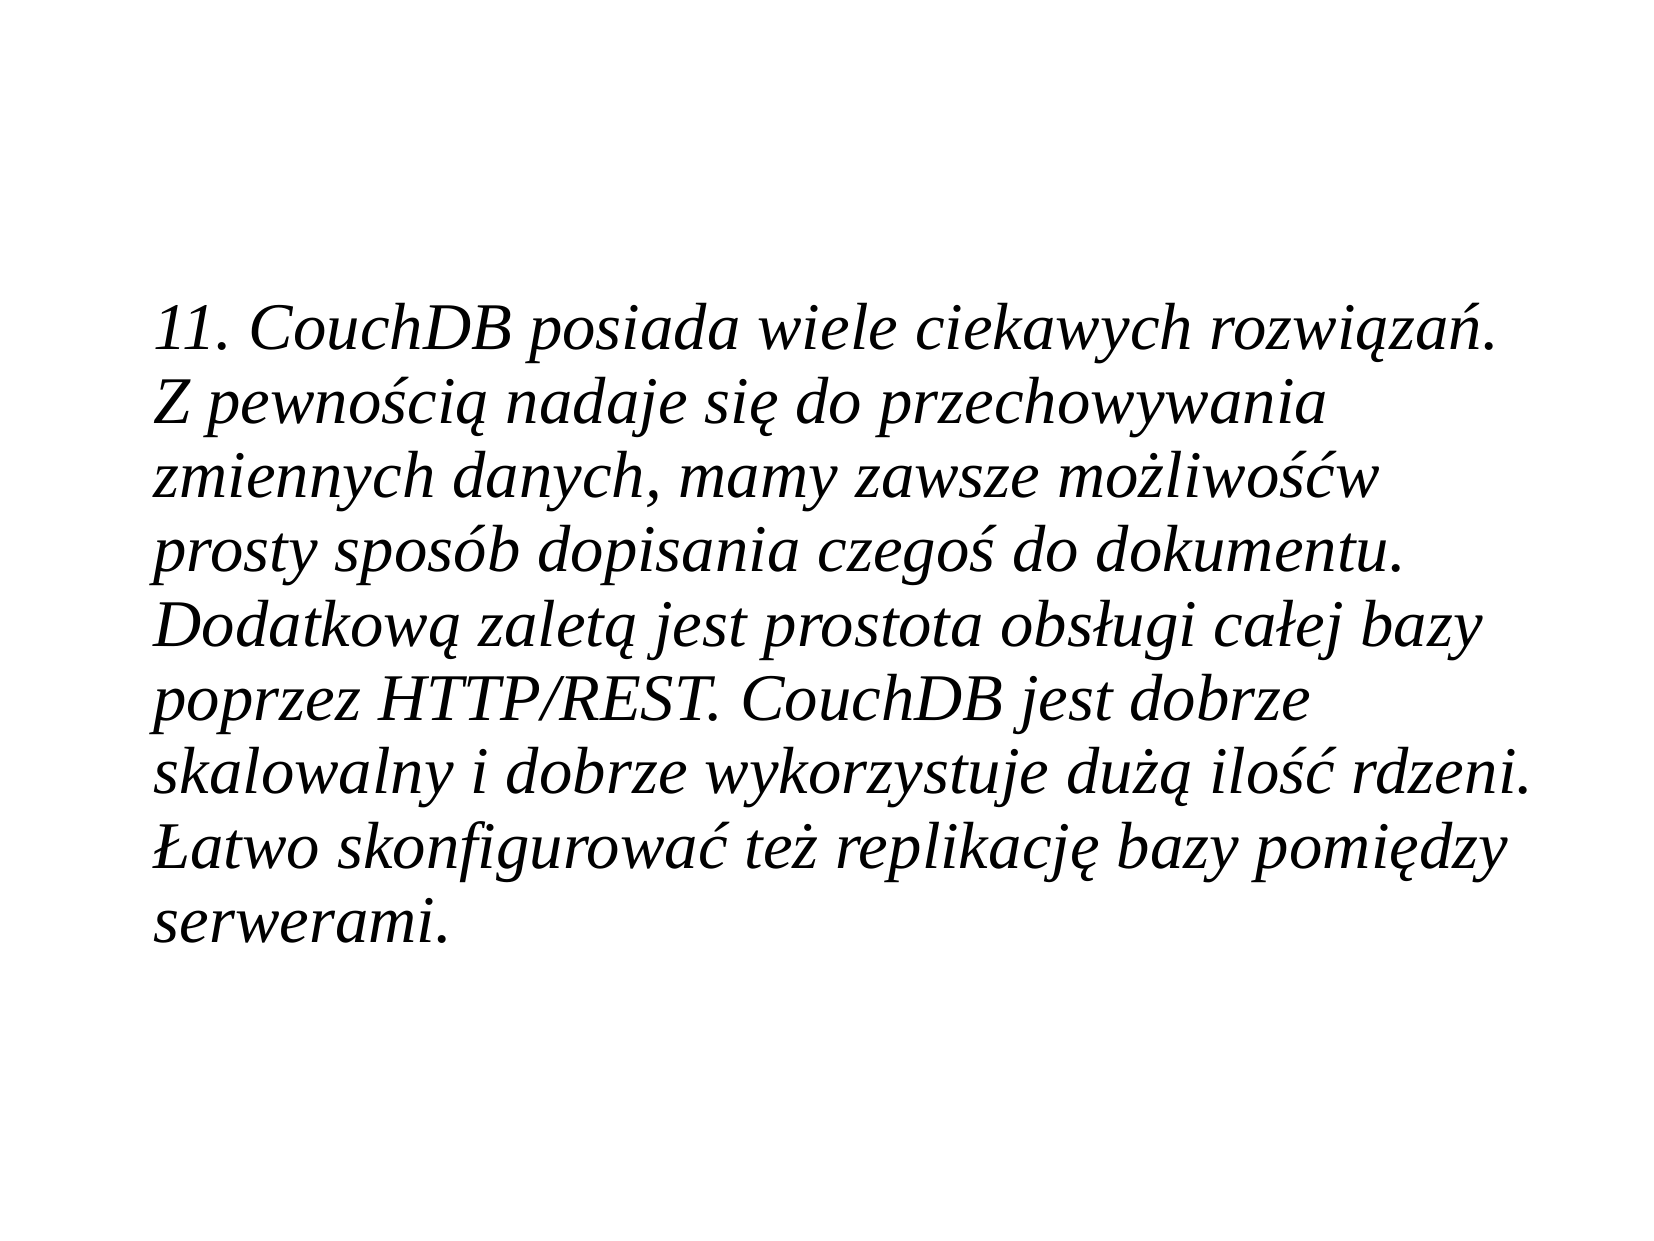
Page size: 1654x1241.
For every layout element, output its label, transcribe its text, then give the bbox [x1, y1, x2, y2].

list 11. CouchDB posiada wiele ciekawych rozwiązań. Z pewnością nadaje się do przechowywania zmiennych danych, mamy zawsze możliwośćw prosty sposób dopisania czegoś do dokumentu. Dodatkową zaletą jest prostota obsługi całej bazy poprzez HTTP/REST. CouchDB jest dobrze skalowalny i dobrze wykorzystuje dużą ilość rdzeni. Łatwo skonfigurować też replikację bazy pomiędzy serwerami. [82, 290, 1538, 1010]
